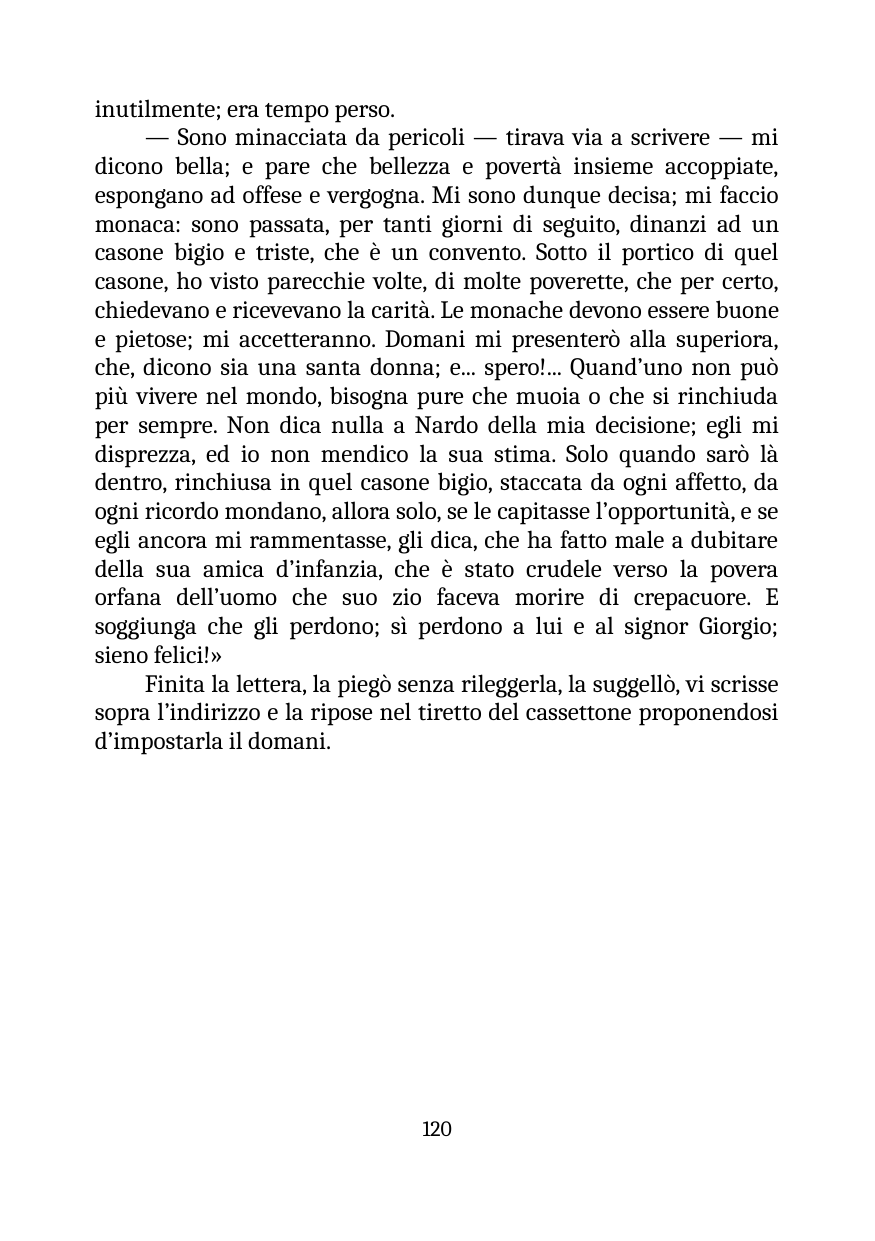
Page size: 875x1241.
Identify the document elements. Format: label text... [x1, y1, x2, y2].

text — Sono minacciata da pericoli — tirava via a scrivere — mi dicono bella; e pare che bellezza e povertà insieme accoppiate, espongano ad offese e vergogna. Mi sono dunque decisa; mi faccio monaca: sono passata, per tanti giorni di seguito, dinanzi ad un casone bigio e triste, che è un convento. Sotto il portico di quel casone, ho visto parecchie volte, di molte poverette, che per certo, chiedevano e ricevevano la carità. Le monache devono essere buone e pietose; mi accetteranno. Domani mi presenterò alla superiora, che, dicono sia una santa donna; e... spero!... Quand’uno non può più vivere nel mondo, bisogna pure che muoia o che si rinchiuda per sempre. Non dica nulla a Nardo della mia decisione; egli mi disprezza, ed io non mendico la sua stima. Solo quando sarò là dentro, rinchiusa in quel casone bigio, staccata da ogni affetto, da ogni ricordo mondano, allora solo, se le capitasse l’opportunità, e se egli ancora mi rammentasse, gli dica, che ha fatto male a dubitare della sua amica d’infanzia, che è stato crudele verso la povera orfana dell’uomo che suo zio faceva morire di crepacuore. E soggiunga che gli perdono; sì perdono a lui e al signor Giorgio; sieno felici!» [94, 123, 779, 669]
text Finita la lettera, la piegò senza rileggerla, la suggellò, vi scrisse sopra l’indirizzo e la ripose nel tiretto del cassettone proponendosi d’impostarla il domani. [94, 669, 779, 756]
text inutilmente; era tempo perso. [94, 94, 779, 123]
